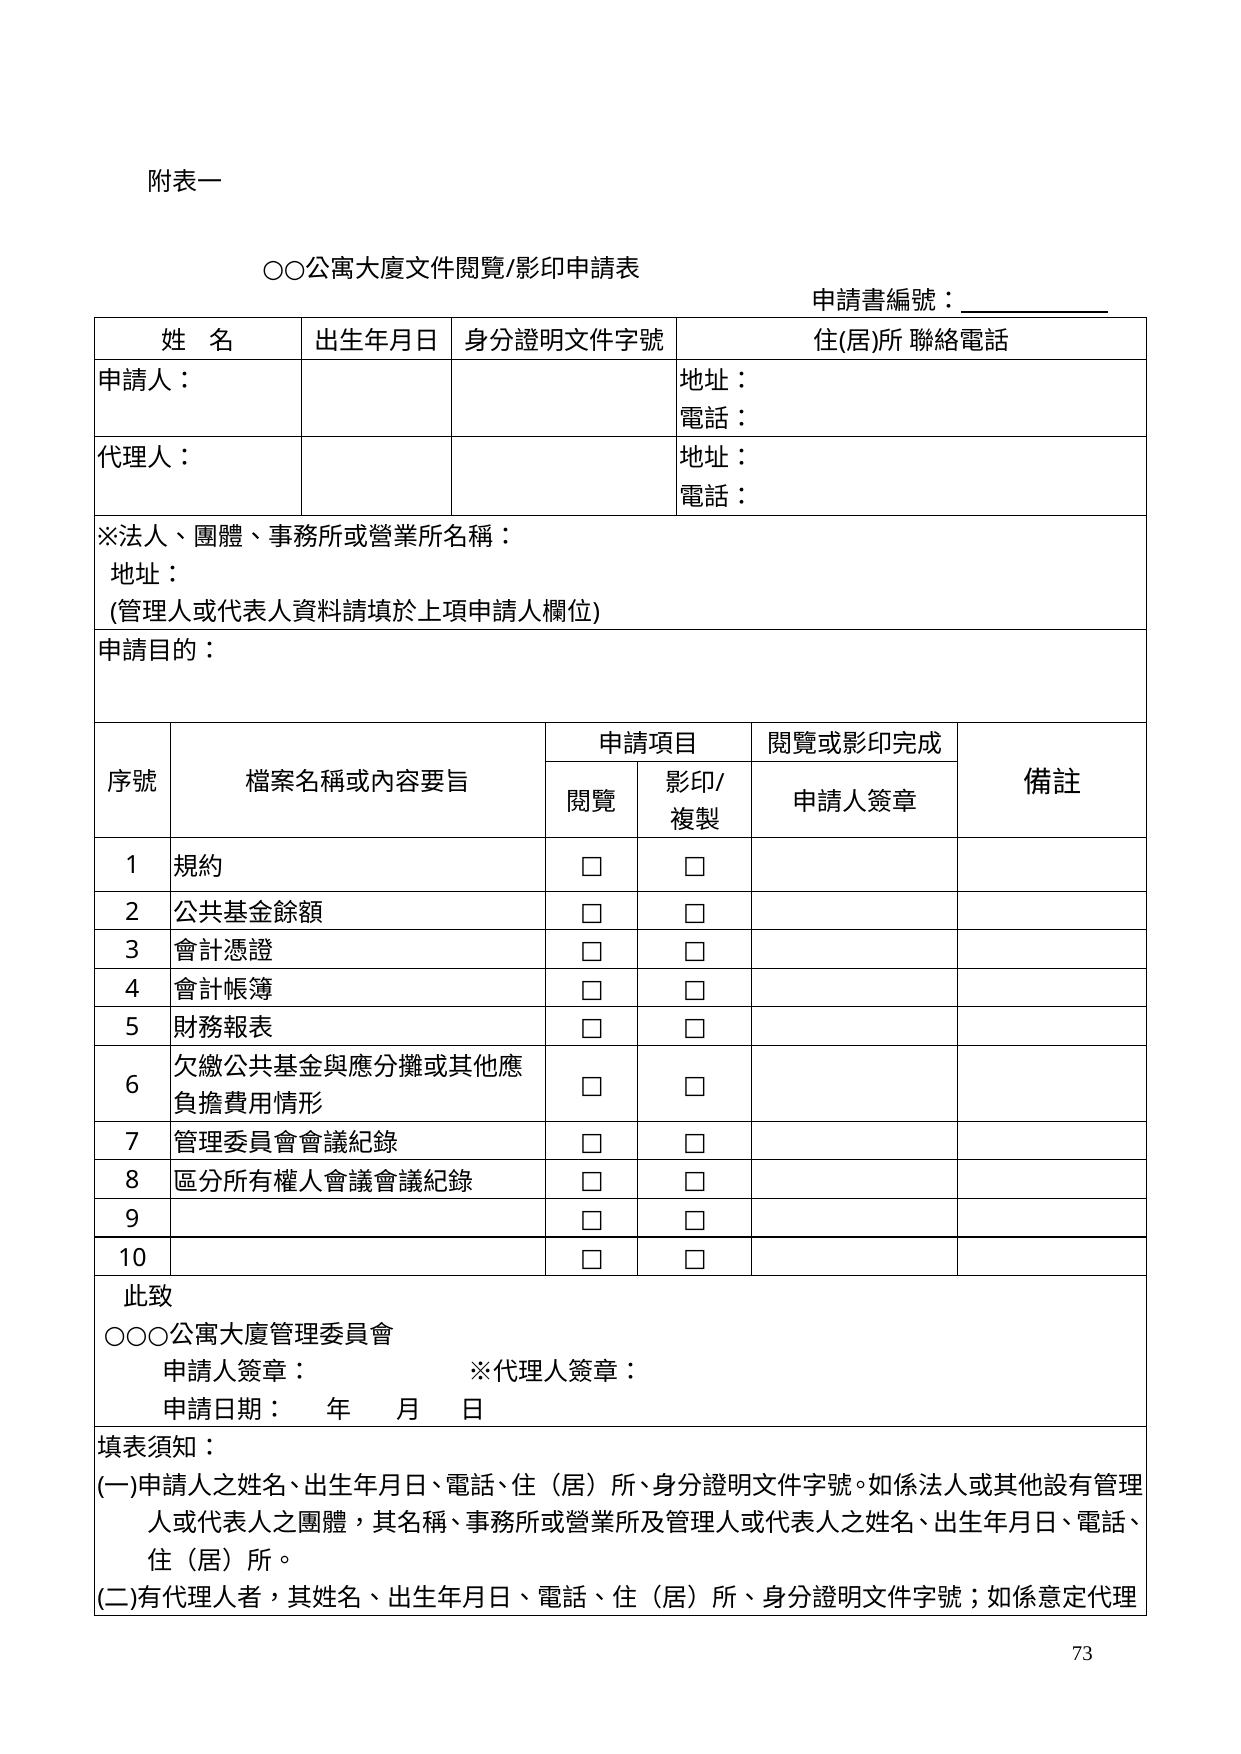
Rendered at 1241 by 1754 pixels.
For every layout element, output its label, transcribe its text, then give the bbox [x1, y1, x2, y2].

table_cell 序號 [95, 723, 170, 837]
table_header 申請書編號： [808, 217, 1146, 317]
table_cell 1 [95, 838, 170, 891]
table_cell 區分所有權人會議會議紀錄 [171, 1160, 545, 1198]
table_cell □ [638, 1046, 751, 1121]
table_cell □ [546, 892, 637, 929]
table_cell (管理人或代表人資料請填於上項申請人欄位) [95, 591, 1146, 628]
table_cell 填表須知： (一)申請人之姓名、出生年月日、電話、住（居）所、身分證明文件字號。如係法人或其他設有管理人或代表人之團體，其名稱、事務所或營業所及管理人或代表人之姓名、出生年月日、電話、住（居）所。 (二)有代理人者，其姓名、出生年月日、電話、住（居）所、身分證明文件字號；如係意定代理 [95, 1427, 1146, 1614]
table_cell □ [546, 969, 637, 1006]
table_cell 4 [95, 969, 170, 1006]
table_cell [752, 1122, 957, 1159]
table_cell 申請人簽章 [752, 762, 957, 837]
table_cell □ [638, 1238, 751, 1275]
table_cell 申請日期： 年 月 日 [95, 1389, 1146, 1426]
table_cell 閱覽或影印完成 [752, 723, 957, 761]
table_cell [171, 1199, 545, 1236]
table_cell [958, 1160, 1146, 1198]
table_cell 姓 名 [95, 318, 301, 358]
table_cell 申請目的： [95, 630, 1146, 722]
table_cell 2 [95, 892, 170, 929]
table_cell [958, 1238, 1146, 1275]
table_cell □ [546, 1007, 637, 1045]
table_cell 5 [95, 1007, 170, 1045]
table_cell □ [546, 1160, 637, 1198]
table_cell 6 [95, 1046, 170, 1121]
table_cell 住(居)所 聯絡電話 [677, 318, 1146, 358]
table_cell [958, 892, 1146, 929]
table_cell [958, 1007, 1146, 1045]
table_cell □ [638, 1160, 751, 1198]
table_cell 地址： [677, 437, 1146, 474]
table_cell ○○○公寓大廈管理委員會 [95, 1314, 1146, 1351]
table_cell [752, 1007, 957, 1045]
table_cell [752, 930, 957, 968]
table_cell 會計憑證 [171, 930, 545, 968]
table_cell ※法人、團體、事務所或營業所名稱： [95, 516, 1146, 553]
table_cell 申請人： [95, 360, 301, 397]
table_cell □ [638, 969, 751, 1006]
table_cell 公共基金餘額 [171, 892, 545, 929]
table_cell 7 [95, 1122, 170, 1159]
table_cell [452, 360, 676, 436]
table_cell □ [638, 1122, 751, 1159]
table_cell □ [546, 1238, 637, 1275]
table_cell 影印/ 複製 [638, 762, 751, 837]
table_cell 財務報表 [171, 1007, 545, 1045]
table_cell 身分證明文件字號 [452, 318, 676, 358]
table_cell [95, 474, 301, 515]
table_cell 備註 [958, 723, 1146, 837]
table_cell □ [638, 930, 751, 968]
table_cell 出生年月日 [302, 318, 451, 358]
table_cell □ [546, 930, 637, 968]
table_cell [302, 474, 451, 515]
text 附表一 [148, 161, 1092, 198]
table_cell □ [638, 1007, 751, 1045]
table_cell 地址： [677, 360, 1146, 397]
table_cell [958, 969, 1146, 1006]
table_cell [752, 1160, 957, 1198]
table_cell 此致 [95, 1276, 1146, 1313]
table_cell [958, 1199, 1146, 1236]
table_cell □ [638, 1199, 751, 1236]
table_cell [752, 1046, 957, 1121]
table_cell 電話： [677, 474, 1146, 515]
table_cell 3 [95, 930, 170, 968]
table_cell 電話： [677, 397, 1146, 436]
table_cell [302, 397, 451, 436]
table_cell [752, 892, 957, 929]
table_cell [958, 930, 1146, 968]
table_cell [752, 1199, 957, 1236]
table_cell 8 [95, 1160, 170, 1198]
table_cell [958, 1122, 1146, 1159]
table_header ○○公寓大廈文件閱覽/影印申請表 [94, 217, 808, 317]
table_cell [958, 838, 1146, 891]
table_cell [752, 1238, 957, 1275]
table_cell [958, 1046, 1146, 1121]
table_cell [171, 1238, 545, 1275]
table_cell □ [546, 1046, 637, 1121]
table_cell [95, 397, 301, 436]
table_cell 規約 [171, 838, 545, 891]
table_cell 申請人簽章： ※代理人簽章： [95, 1351, 1146, 1388]
table_cell 欠繳公共基金與應分攤或其他應負擔費用情形 [171, 1046, 545, 1121]
table_cell 10 [95, 1238, 170, 1275]
table_cell 9 [95, 1199, 170, 1236]
table_cell 檔案名稱或內容要旨 [171, 723, 545, 837]
table_cell 管理委員會會議紀錄 [171, 1122, 545, 1159]
table_cell 地址： [95, 554, 1146, 591]
table_cell 會計帳簿 [171, 969, 545, 1006]
table_cell [302, 437, 451, 474]
table_cell □ [546, 838, 637, 891]
table_cell 申請項目 [546, 723, 751, 761]
table_cell [752, 969, 957, 1006]
table_cell [302, 360, 451, 397]
table_cell 代理人： [95, 437, 301, 474]
table_cell 閱覽 [546, 762, 637, 837]
table_cell [752, 838, 957, 891]
table_cell □ [638, 892, 751, 929]
table_cell □ [546, 1122, 637, 1159]
table_cell [452, 437, 676, 515]
table_cell □ [638, 838, 751, 891]
table_cell □ [546, 1199, 637, 1236]
